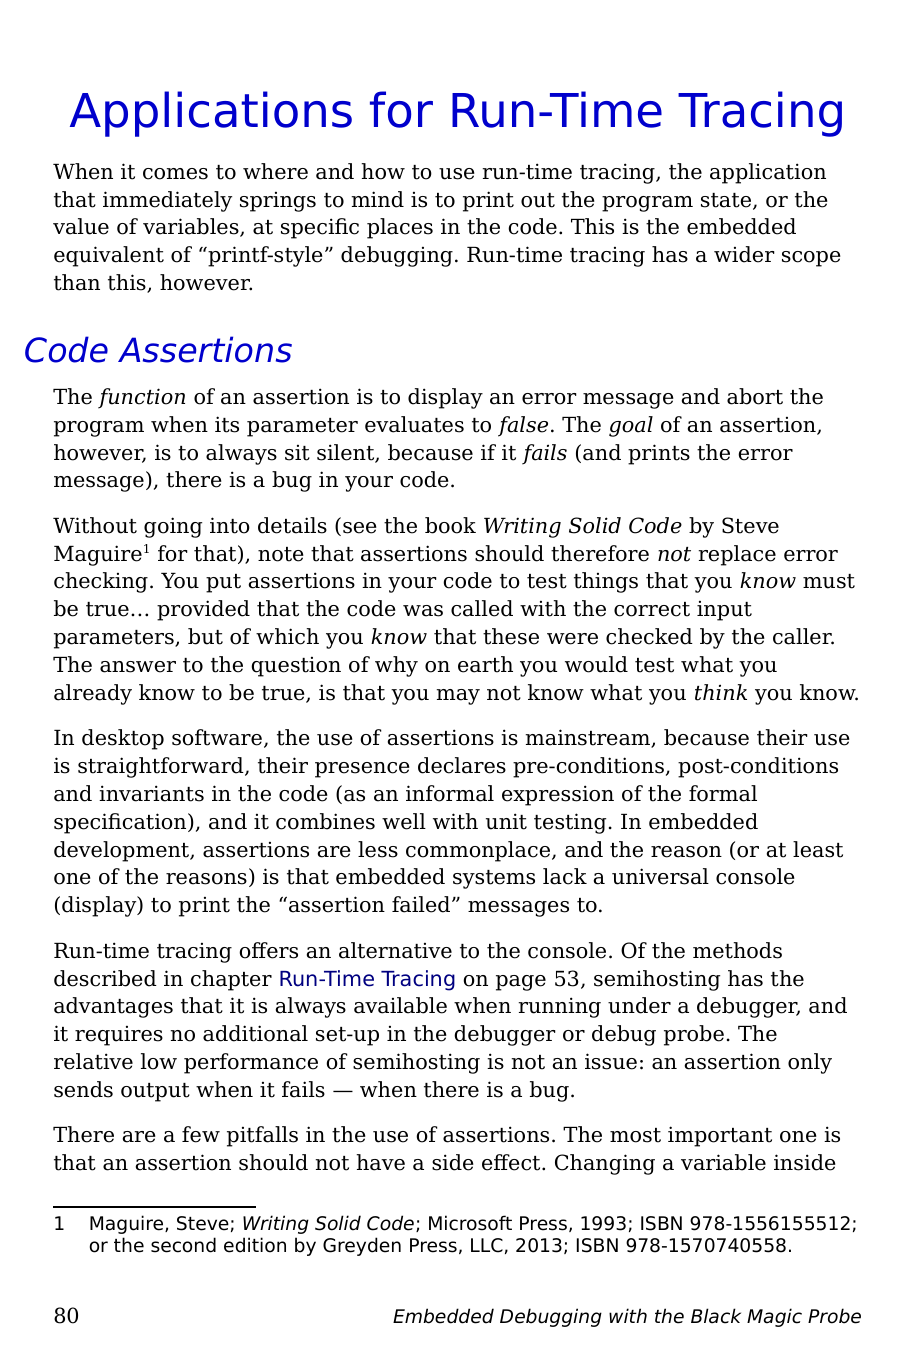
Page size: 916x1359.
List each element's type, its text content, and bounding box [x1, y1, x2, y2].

text There are a few pitfalls in the use of assertions. The most important one is that an assertion should not have a side effect. Changing a variable inside [53, 1123, 862, 1175]
text Maguire, Steve; Writing Solid Code; Microsoft Press, 1993; ISBN 978-1556155512; or the second edition by Greyden Press, LLC, 2013; ISBN 978-1570740558. [53, 1213, 862, 1257]
text In desktop software, the use of assertions is mainstream, because their use is straightforward, their presence declares pre-conditions, post-conditions and invariants in the code (as an informal expression of the formal specification), and it combines well with unit testing. In embedded development, assertions are less commonplace, and the reason (or at least one of the reasons) is that embedded systems lack a universal console (display) to print the “assertion failed” messages to. [53, 726, 862, 917]
text Run-time tracing offers an alternative to the console. Of the methods described in chapter Run-Time Tracing on page 53, semihosting has the advantages that it is always available when running under a debugger, and it requires no additional set-up in the debugger or debug probe. The relative low performance of semihosting is not an issue: an assertion only sends output when it fails — when there is a bug. [53, 939, 862, 1102]
text The function of an assertion is to display an error message and abort the program when its parameter evaluates to false. The goal of an assertion, however, is to always sit silent, because if it fails (and prints the error message), there is a bug in your code. [53, 385, 862, 493]
subtitle Applications for Run-Time Tracing [53, 84, 862, 138]
text Without going into details (see the book Writing Solid Code by Steve Maguire for that), note that assertions should therefore not replace error checking. You put assertions in your code to test things that you know must be true… provided that the code was called with the correct input parameters, but of which you know that these were checked by the caller. The answer to the question of why on earth you would test what you already know to be true, is that you may not know what you think you know. [53, 514, 862, 705]
text When it comes to where and how to use run-time tracing, the application that immediately springs to mind is to print out the program state, or the value of variables, at specific places in the code. This is the embedded equivalent of “printf-style” debugging. Run-time tracing has a wider scope than this, however. [53, 160, 862, 295]
subtitle Code Assertions [24, 331, 862, 370]
